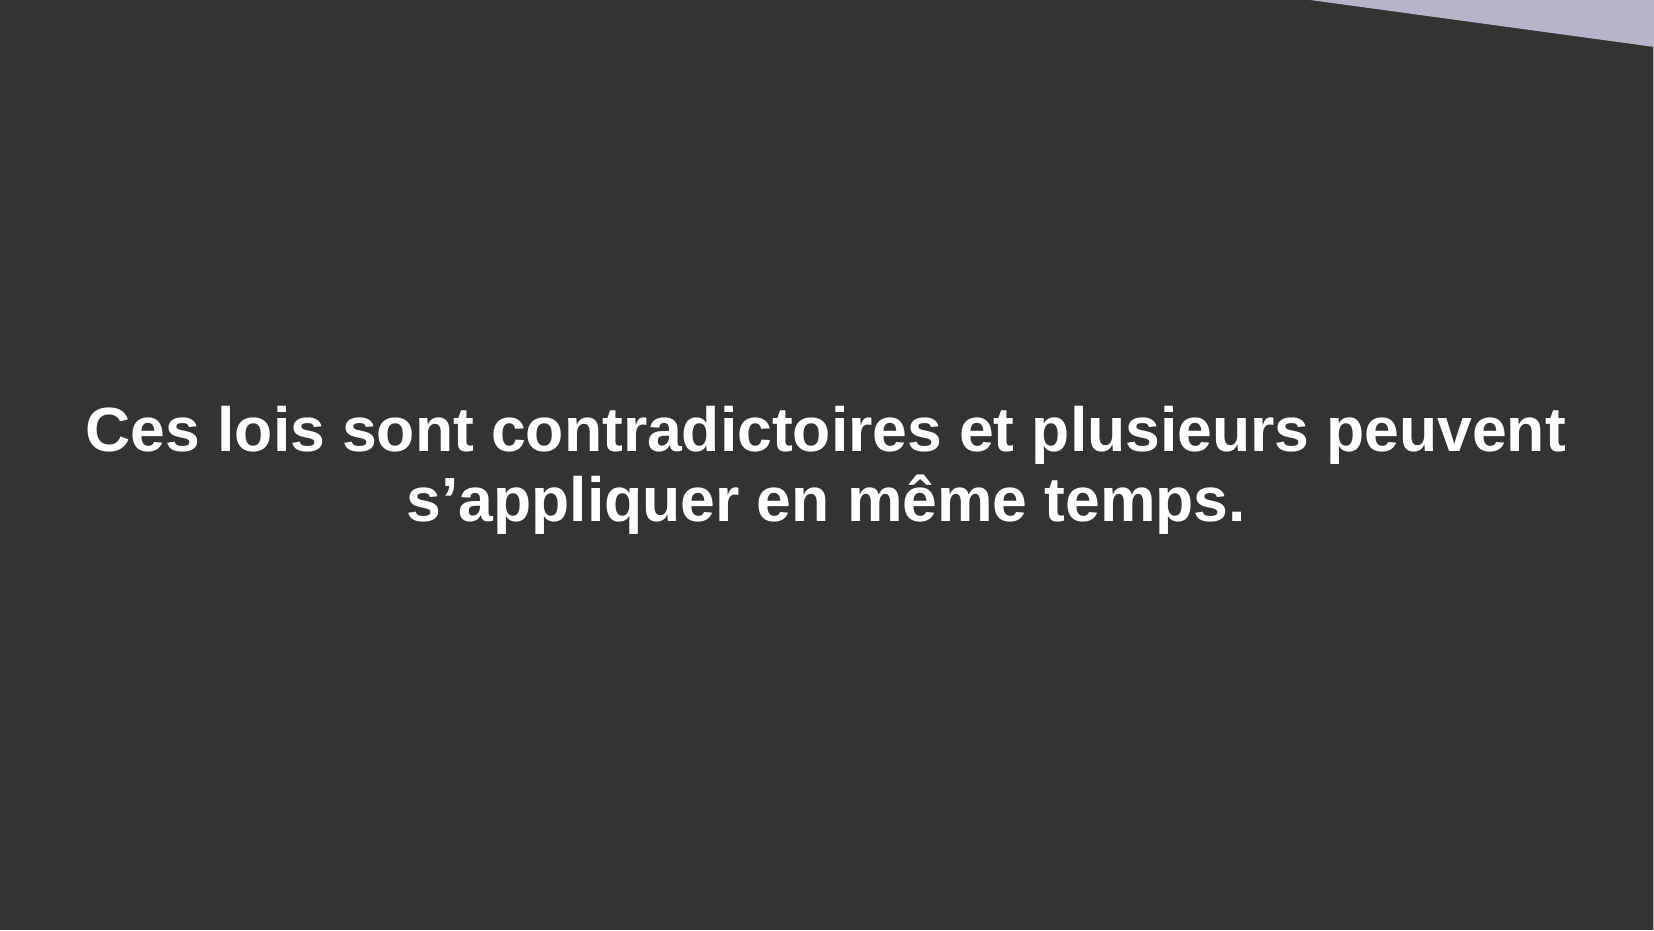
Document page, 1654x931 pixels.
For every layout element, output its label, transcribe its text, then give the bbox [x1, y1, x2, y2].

text_box [1310, 0, 1654, 47]
title Ces lois sont contradictoires et plusieurs peuvent s’appliquer en même temps. [31, 394, 1622, 536]
